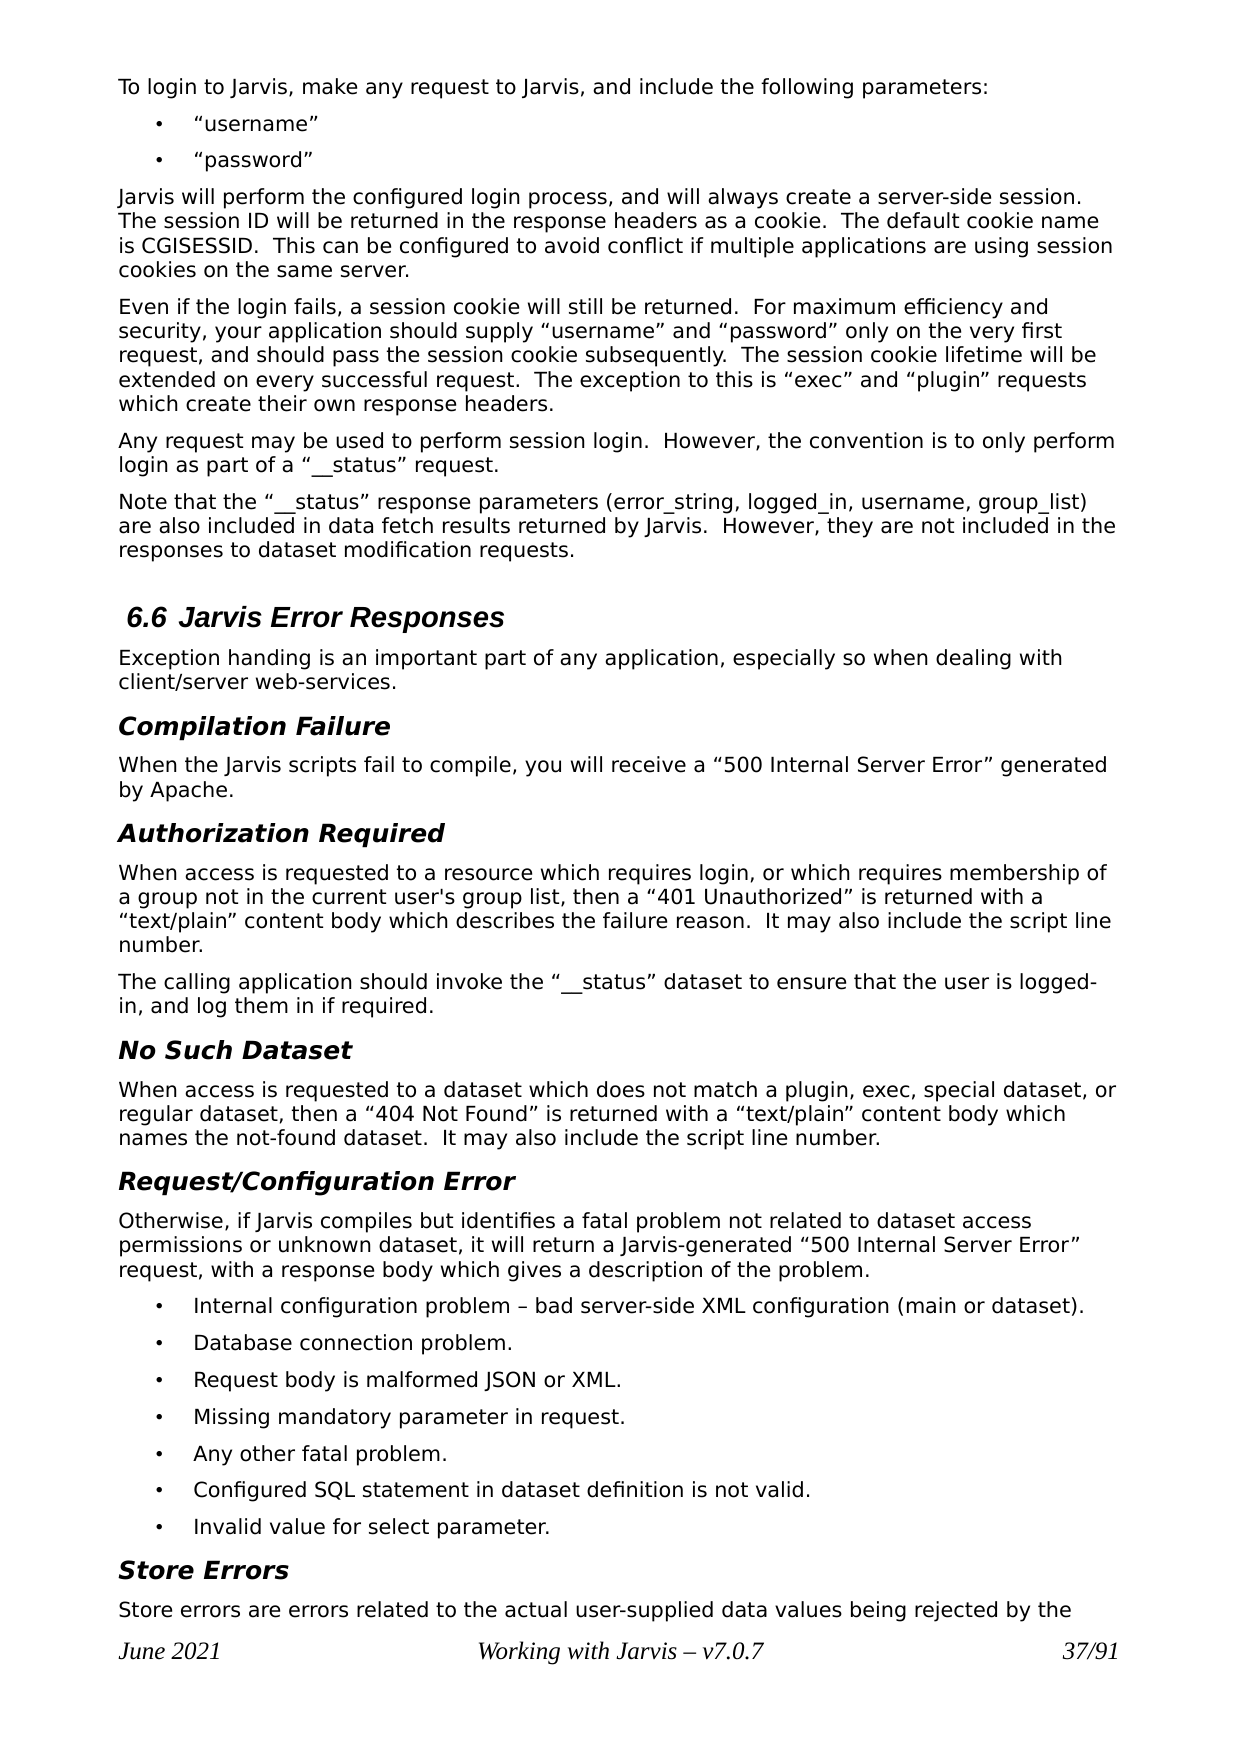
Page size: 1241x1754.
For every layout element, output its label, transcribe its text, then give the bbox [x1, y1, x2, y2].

text The calling application should invoke the “__status” dataset to ensure that the user is logged-in, and log them in if required. [118, 970, 1122, 1019]
list Missing mandatory parameter in request. [156, 1405, 1122, 1429]
text To login to Jarvis, make any request to Jarvis, and include the following parameters: [118, 75, 1122, 99]
list Database connection problem. [156, 1331, 1122, 1356]
list “password” [156, 148, 1122, 173]
list Request body is malformed JSON or XML. [156, 1368, 1122, 1392]
subtitle Jarvis Error Responses [118, 600, 1122, 634]
subtitle No Such Dataset [118, 1036, 1122, 1065]
subtitle Request/Configuration Error [118, 1168, 1122, 1197]
text Exception handing is an important part of any application, especially so when dealing with client/server web-services. [118, 646, 1122, 695]
text When the Jarvis scripts fail to compile, you will receive a “500 Internal Server Error” generated by Apache. [118, 753, 1122, 802]
list Invalid value for select parameter. [156, 1515, 1122, 1539]
subtitle Compilation Failure [118, 712, 1122, 741]
list Any other fatal problem. [156, 1442, 1122, 1466]
text Jarvis will perform the configured login process, and will always create a server-side session. The session ID will be returned in the response headers as a cookie. The default cookie name is CGISESSID. This can be configured to avoid conflict if multiple applications are using session cookies on the same server. [118, 185, 1122, 282]
subtitle Authorization Required [118, 819, 1122, 848]
text Even if the login fails, a session cookie will still be returned. For maximum efficiency and security, your application should supply “username” and “password” only on the very first request, and should pass the session cookie subsequently. The session cookie lifetime will be extended on every successful request. The exception to this is “exec” and “plugin” requests which create their own response headers. [118, 295, 1122, 416]
text Any request may be used to perform session login. However, the convention is to only perform login as part of a “__status” request. [118, 429, 1122, 477]
list Internal configuration problem – bad server-side XML configuration (main or dataset). [156, 1294, 1122, 1319]
text Otherwise, if Jarvis compiles but identifies a fatal problem not related to dataset access permissions or unknown dataset, it will return a Jarvis-generated “500 Internal Server Error” request, with a response body which gives a description of the problem. [118, 1209, 1122, 1282]
text When access is requested to a dataset which does not match a plugin, exec, special dataset, or regular dataset, then a “404 Not Found” is returned with a “text/plain” content body which names the not-found dataset. It may also include the script line number. [118, 1078, 1122, 1150]
list Configured SQL statement in dataset definition is not valid. [156, 1478, 1122, 1503]
text Store errors are errors related to the actual user-supplied data values being rejected by the [118, 1598, 1122, 1622]
text Note that the “__status” response parameters (error_string, logged_in, username, group_list) are also included in data fetch results returned by Jarvis. However, they are not included in the responses to dataset modification requests. [118, 490, 1122, 563]
list “username” [156, 112, 1122, 136]
text When access is requested to a resource which requires login, or which requires membership of a group not in the current user's group list, then a “401 Unauthorized” is returned with a “text/plain” content body which describes the failure reason. It may also include the script line number. [118, 861, 1122, 958]
subtitle Store Errors [118, 1557, 1122, 1586]
